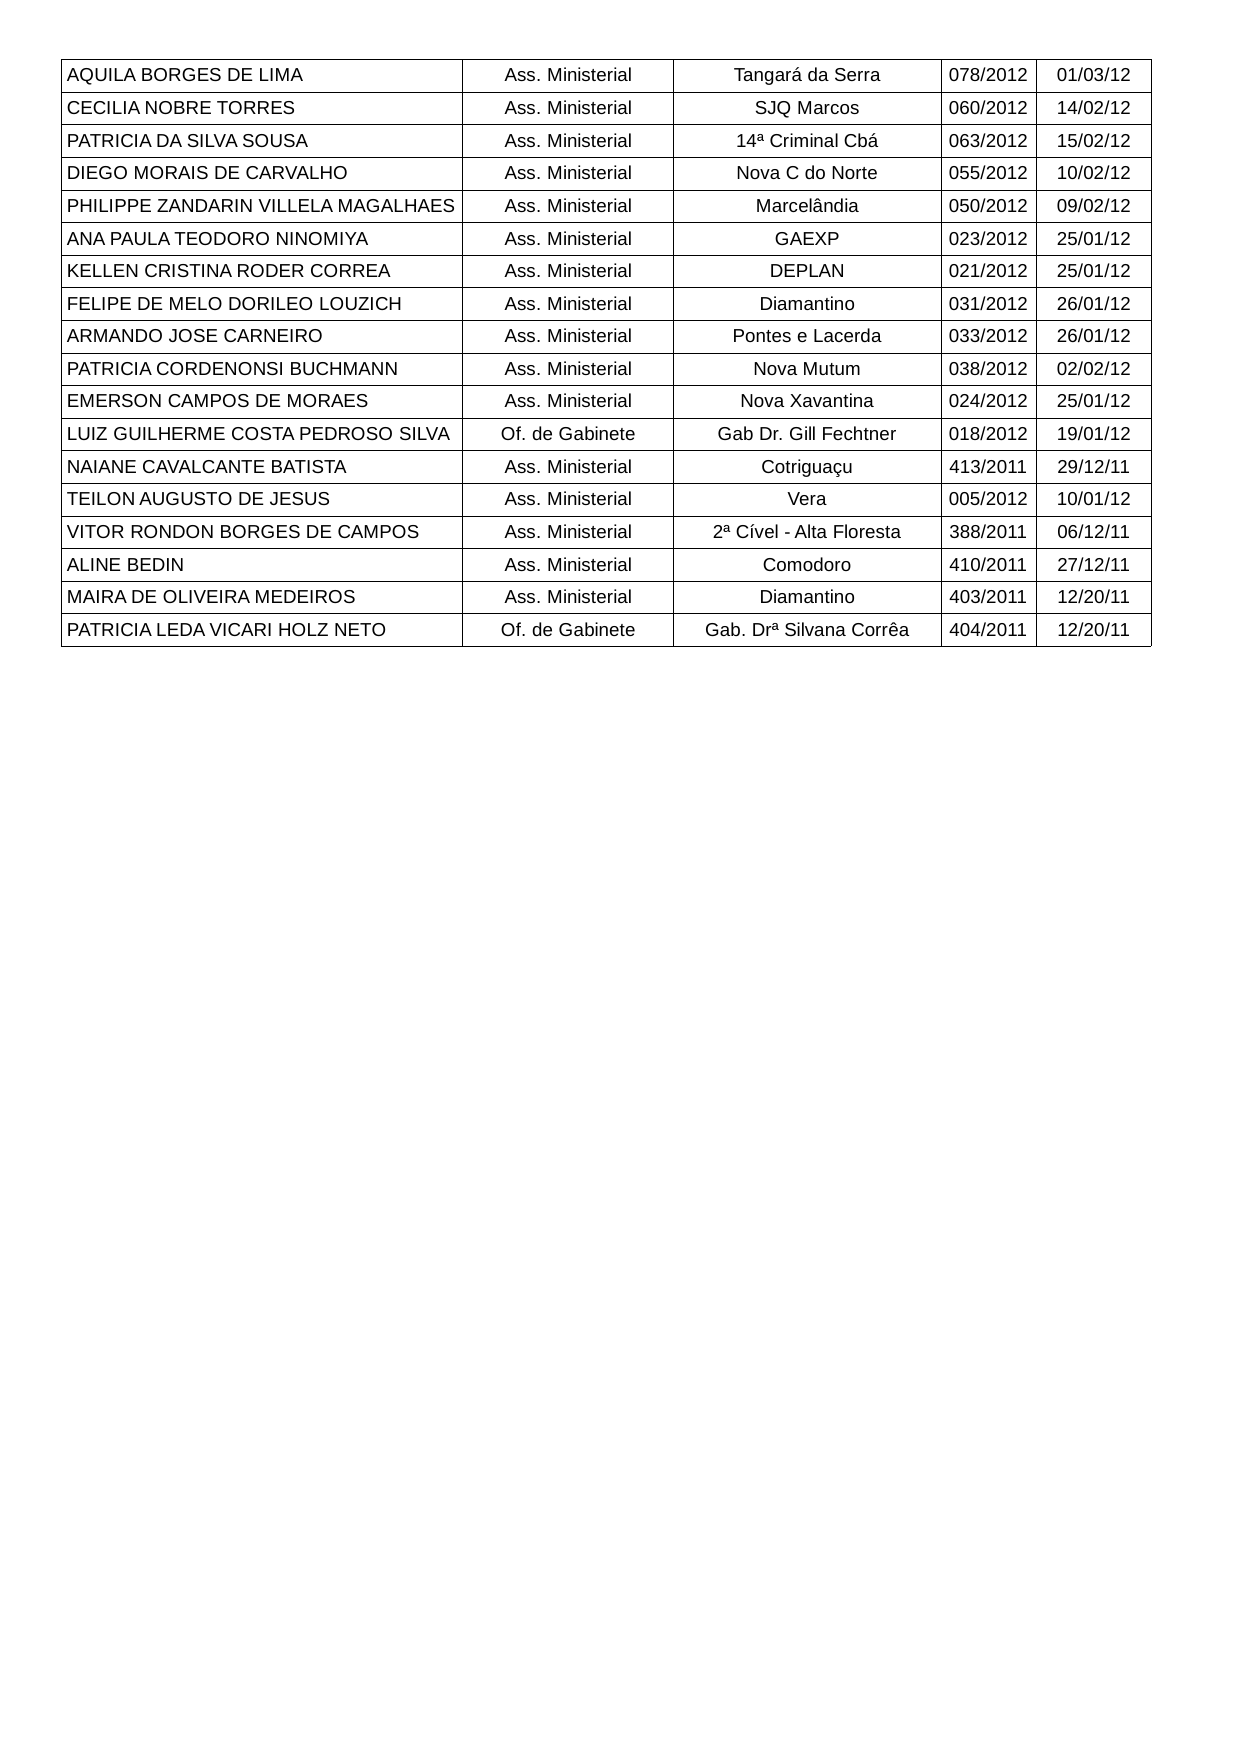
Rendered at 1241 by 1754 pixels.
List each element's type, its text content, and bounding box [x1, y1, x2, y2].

table_cell 19/01/12 [1037, 419, 1151, 450]
table_cell 06/12/11 [1037, 517, 1151, 548]
table_cell 031/2012 [942, 288, 1036, 320]
table_cell Of. de Gabinete [463, 419, 673, 450]
table_cell Ass. Ministerial [463, 484, 673, 516]
table_cell 038/2012 [942, 354, 1036, 385]
table_cell TEILON AUGUSTO DE JESUS [62, 484, 462, 516]
table_cell Marcelândia [674, 191, 941, 222]
table_cell 25/01/12 [1037, 256, 1151, 287]
table_cell Ass. Ministerial [463, 93, 673, 124]
table_cell Ass. Ministerial [463, 354, 673, 385]
table_cell 078/2012 [942, 60, 1036, 92]
table_cell Nova C do Norte [674, 158, 941, 189]
table_cell 25/01/12 [1037, 386, 1151, 418]
table_cell 2ª Cível - Alta Floresta [674, 517, 941, 548]
table_cell 388/2011 [942, 517, 1036, 548]
table_cell VITOR RONDON BORGES DE CAMPOS [62, 517, 462, 548]
table_cell Gab. Drª Silvana Corrêa [674, 614, 941, 646]
table_cell 063/2012 [942, 125, 1036, 157]
table_cell 25/01/12 [1037, 223, 1151, 255]
table_cell 02/02/12 [1037, 354, 1151, 385]
table_cell 005/2012 [942, 484, 1036, 516]
table_cell MAIRA DE OLIVEIRA MEDEIROS [62, 582, 462, 613]
table_cell Ass. Ministerial [463, 223, 673, 255]
table_cell Cotriguaçu [674, 451, 941, 483]
table_cell 20/12/11 [1037, 614, 1151, 646]
table_cell 050/2012 [942, 191, 1036, 222]
table_cell 404/2011 [942, 614, 1036, 646]
table_cell 021/2012 [942, 256, 1036, 287]
table_cell 01/03/12 [1037, 60, 1151, 92]
table_cell 10/02/12 [1037, 158, 1151, 189]
table_cell 14/02/12 [1037, 93, 1151, 124]
table_cell Ass. Ministerial [463, 125, 673, 157]
table_cell Comodoro [674, 549, 941, 581]
table_cell Of. de Gabinete [463, 614, 673, 646]
table_cell NAIANE CAVALCANTE BATISTA [62, 451, 462, 483]
table_cell Vera [674, 484, 941, 516]
table_cell 20/12/11 [1037, 582, 1151, 613]
table_cell FELIPE DE MELO DORILEO LOUZICH [62, 288, 462, 320]
table_cell Ass. Ministerial [463, 158, 673, 189]
table_cell SJQ Marcos [674, 93, 941, 124]
table_cell Nova Mutum [674, 354, 941, 385]
table_cell 15/02/12 [1037, 125, 1151, 157]
table_cell Ass. Ministerial [463, 582, 673, 613]
table_cell 27/12/11 [1037, 549, 1151, 581]
table_cell 09/02/12 [1037, 191, 1151, 222]
table_cell 26/01/12 [1037, 288, 1151, 320]
table_cell Tangará da Serra [674, 60, 941, 92]
table_cell Ass. Ministerial [463, 386, 673, 418]
table_cell Gab Dr. Gill Fechtner [674, 419, 941, 450]
table_cell ALINE BEDIN [62, 549, 462, 581]
table_cell GAEXP [674, 223, 941, 255]
table_cell Diamantino [674, 288, 941, 320]
table_cell LUIZ GUILHERME COSTA PEDROSO SILVA [62, 419, 462, 450]
table_cell Ass. Ministerial [463, 451, 673, 483]
table_cell CECILIA NOBRE TORRES [62, 93, 462, 124]
table_cell 413/2011 [942, 451, 1036, 483]
table_cell 14ª Criminal Cbá [674, 125, 941, 157]
table_cell 055/2012 [942, 158, 1036, 189]
table_cell ARMANDO JOSE CARNEIRO [62, 321, 462, 352]
table_cell PATRICIA CORDENONSI BUCHMANN [62, 354, 462, 385]
table_cell DEPLAN [674, 256, 941, 287]
table_cell ANA PAULA TEODORO NINOMIYA [62, 223, 462, 255]
table_cell 29/12/11 [1037, 451, 1151, 483]
table_cell 10/01/12 [1037, 484, 1151, 516]
table_cell Ass. Ministerial [463, 191, 673, 222]
table_cell Ass. Ministerial [463, 60, 673, 92]
table_cell Nova Xavantina [674, 386, 941, 418]
table_cell Ass. Ministerial [463, 549, 673, 581]
table_cell Ass. Ministerial [463, 288, 673, 320]
table_cell Ass. Ministerial [463, 256, 673, 287]
table_cell PATRICIA DA SILVA SOUSA [62, 125, 462, 157]
table_cell 403/2011 [942, 582, 1036, 613]
table_cell 033/2012 [942, 321, 1036, 352]
table_cell 018/2012 [942, 419, 1036, 450]
table_cell AQUILA BORGES DE LIMA [62, 60, 462, 92]
table_cell 023/2012 [942, 223, 1036, 255]
table_cell Ass. Ministerial [463, 517, 673, 548]
table_cell 26/01/12 [1037, 321, 1151, 352]
table_cell 060/2012 [942, 93, 1036, 124]
table_cell Pontes e Lacerda [674, 321, 941, 352]
table_cell PHILIPPE ZANDARIN VILLELA MAGALHAES [62, 191, 462, 222]
table_cell PATRICIA LEDA VICARI HOLZ NETO [62, 614, 462, 646]
table_cell EMERSON CAMPOS DE MORAES [62, 386, 462, 418]
table_cell KELLEN CRISTINA RODER CORREA [62, 256, 462, 287]
table_cell 024/2012 [942, 386, 1036, 418]
table_cell Diamantino [674, 582, 941, 613]
table_cell 410/2011 [942, 549, 1036, 581]
table_cell DIEGO MORAIS DE CARVALHO [62, 158, 462, 189]
table_cell Ass. Ministerial [463, 321, 673, 352]
